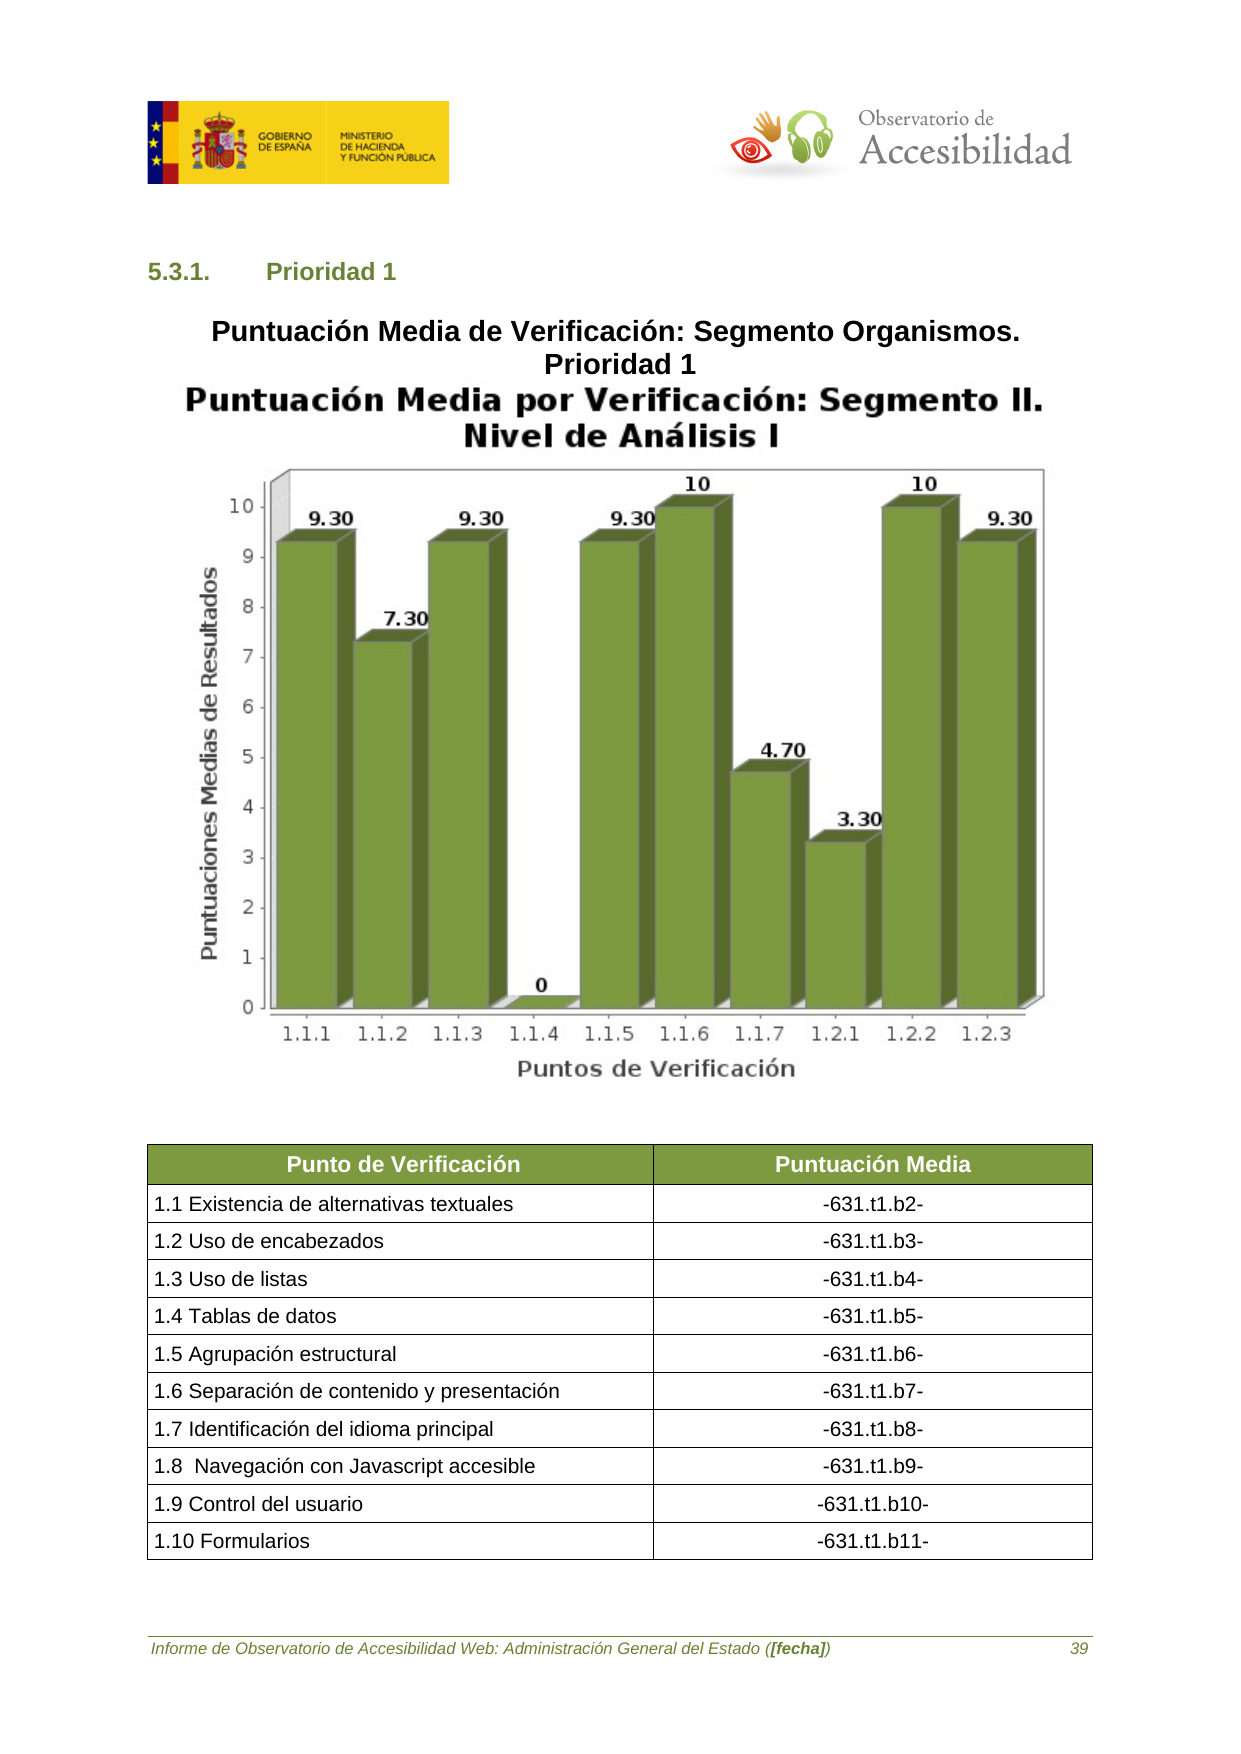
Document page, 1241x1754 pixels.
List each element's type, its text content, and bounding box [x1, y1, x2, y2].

picture [178, 380, 1062, 1091]
table_cell 1.10 Formularios [148, 1523, 653, 1559]
table_cell 1.5 Agrupación estructural [148, 1335, 653, 1372]
table_cell 1.3 Uso de listas [148, 1260, 653, 1297]
table_cell -631.t1.b5- [654, 1298, 1092, 1334]
table_header Punto de Verificación [148, 1145, 653, 1184]
table_cell 1.7 Identificación del idioma principal [148, 1410, 653, 1447]
table_cell -631.t1.b7- [654, 1373, 1092, 1409]
table_cell 1.2 Uso de encabezados [148, 1223, 653, 1259]
table_cell 1.1 Existencia de alternativas textuales [148, 1185, 653, 1222]
table_cell -631.t1.b2- [654, 1185, 1092, 1222]
table_cell -631.t1.b8- [654, 1410, 1092, 1447]
table_cell -631.t1.b9- [654, 1448, 1092, 1484]
picture [147, 101, 450, 184]
table_cell 1.4 Tablas de datos [148, 1298, 653, 1334]
text Prioridad 1 [148, 347, 1092, 381]
text Puntuación Media de Verificación: Segmento Organismos. [148, 314, 1092, 347]
table_header Puntuación Media [654, 1145, 1092, 1184]
picture [710, 101, 1086, 184]
table_cell -631.t1.b11- [654, 1523, 1092, 1559]
table_cell -631.t1.b4- [654, 1260, 1092, 1297]
subtitle Prioridad 1 [148, 257, 1092, 286]
table_cell 1.9 Control del usuario [148, 1485, 653, 1522]
table_cell -631.t1.b6- [654, 1335, 1092, 1372]
table_cell -631.t1.b10- [654, 1485, 1092, 1522]
table_cell 1.8 Navegación con Javascript accesible [148, 1448, 653, 1484]
table_cell 1.6 Separación de contenido y presentación [148, 1373, 653, 1409]
table_cell -631.t1.b3- [654, 1223, 1092, 1259]
